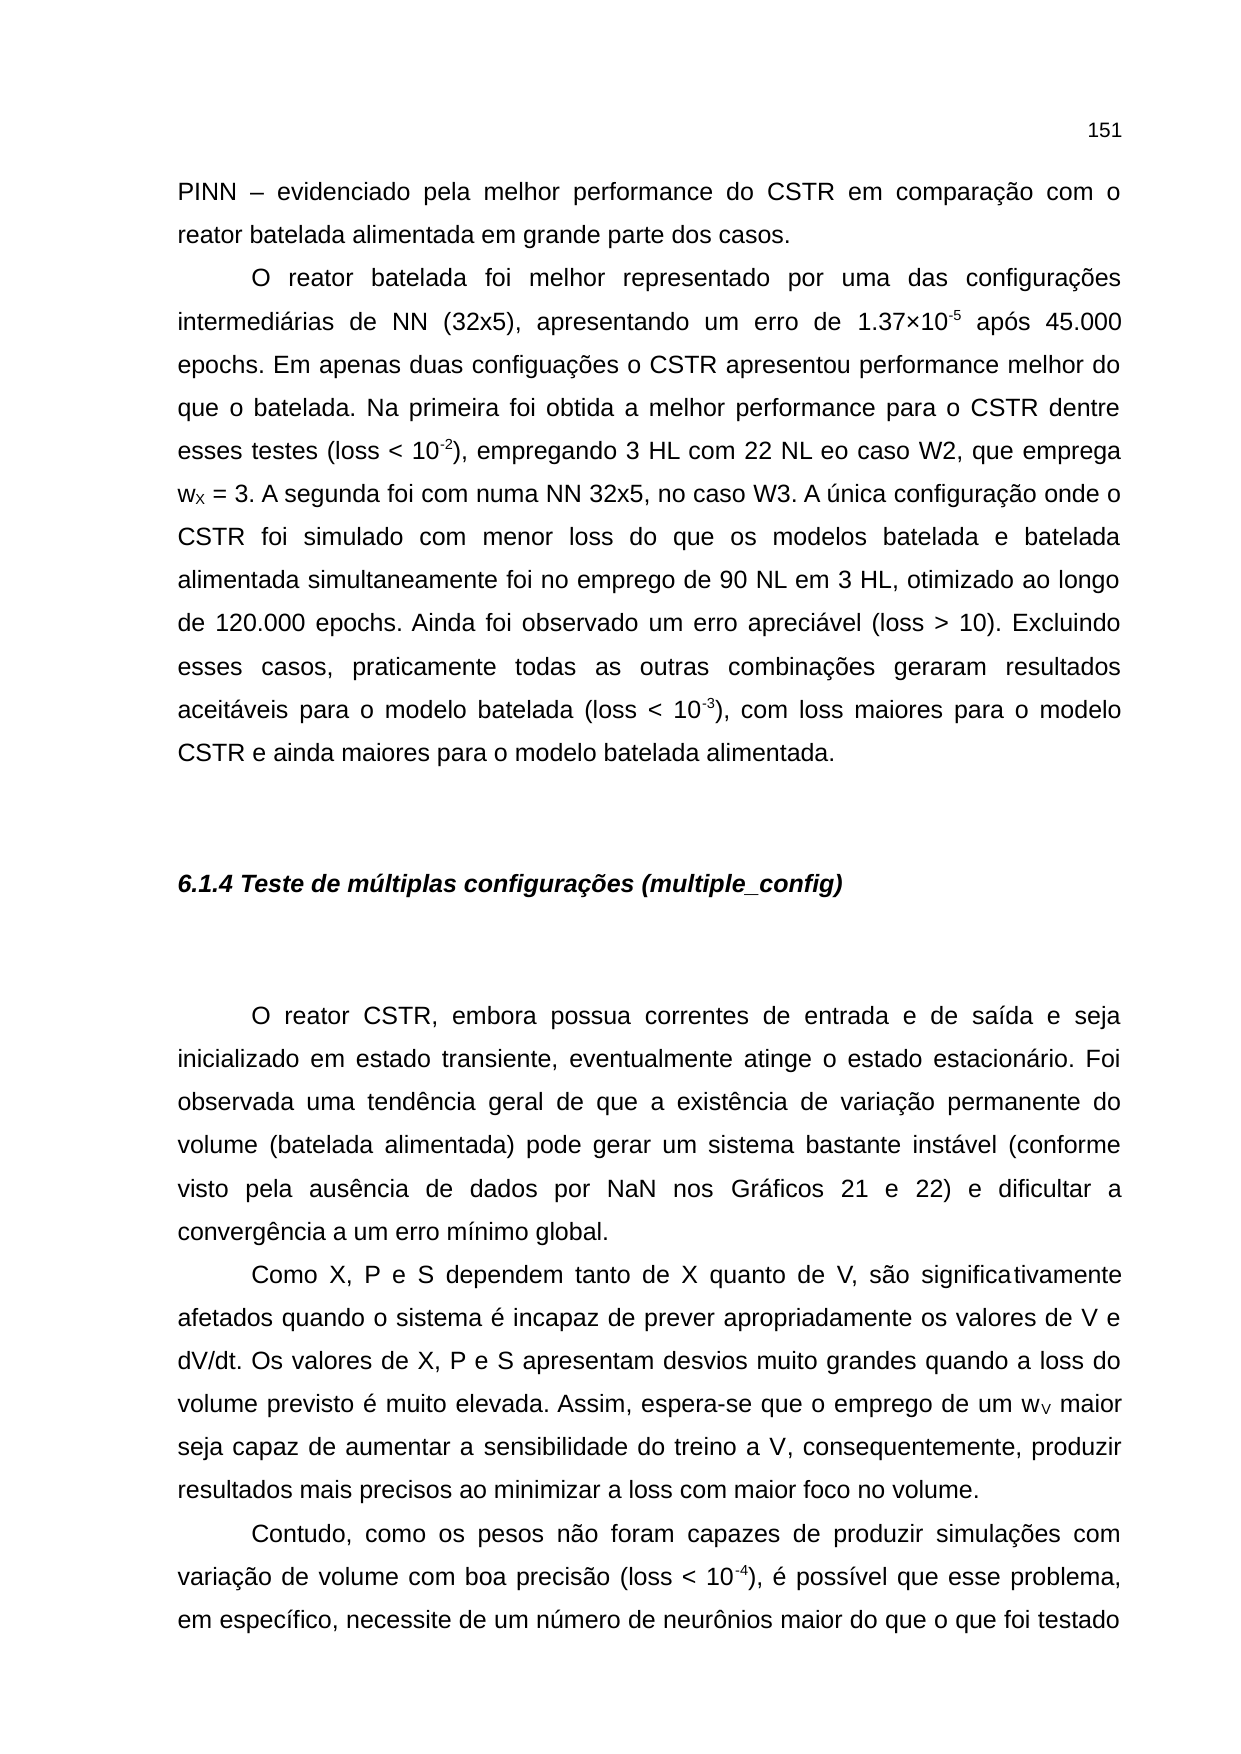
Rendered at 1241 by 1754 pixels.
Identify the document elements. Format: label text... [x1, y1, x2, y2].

subtitle Teste de múltiplas configurações (multiple_config) [177, 869, 1122, 898]
text O reator CSTR, embora possua correntes de entrada e de saída e seja inicializado em estado transiente, eventualmente atinge o estado estacionário. Foi observada uma tendência geral de que a existência de variação permanente do volume (batelada alimentada) pode gerar um sistema bastante instável (conforme visto pela ausência de dados por NaN nos Gráficos 21 e 22) e dificultar a convergência a um erro mínimo global. [177, 1001, 1122, 1245]
text O reator batelada foi melhor representado por uma das configurações intermediárias de NN (32x5), apresentando um erro de 1.37×10-5 após 45.000 epochs. Em apenas duas configuações o CSTR apresentou performance melhor do que o batelada. Na primeira foi obtida a melhor performance para o CSTR dentre esses testes (loss < 10-2), empregando 3 HL com 22 NL eo caso W2, que emprega wX = 3. A segunda foi com numa NN 32x5, no caso W3. A única configuração onde o CSTR foi simulado com menor loss do que os modelos batelada e batelada alimentada simultaneamente foi no emprego de 90 NL em 3 HL, otimizado ao longo de 120.000 epochs. Ainda foi observado um erro apreciável (loss > 10). Excluindo esses casos, praticamente todas as outras combinações geraram resultados aceitáveis para o modelo batelada (loss < 10-3), com loss maiores para o modelo CSTR e ainda maiores para o modelo batelada alimentada. [177, 263, 1122, 766]
text PINN – evidenciado pela melhor performance do CSTR em comparação com o reator batelada alimentada em grande parte dos casos. [177, 177, 1122, 249]
text Contudo, como os pesos não foram capazes de produzir simulações com variação de volume com boa precisão (loss < 10-4), é possível que esse problema, em específico, necessite de um número de neurônios maior do que o que foi testado [177, 1518, 1122, 1633]
text Como X, P e S dependem tanto de X quanto de V, são significativamente afetados quando o sistema é incapaz de prever apropriadamente os valores de V e dV/dt. Os valores de X, P e S apresentam desvios muito grandes quando a loss do volume previsto é muito elevada. Assim, espera-se que o emprego de um wV maior seja capaz de aumentar a sensibilidade do treino a V, consequentemente, produzir resultados mais precisos ao minimizar a loss com maior foco no volume. [177, 1260, 1122, 1504]
